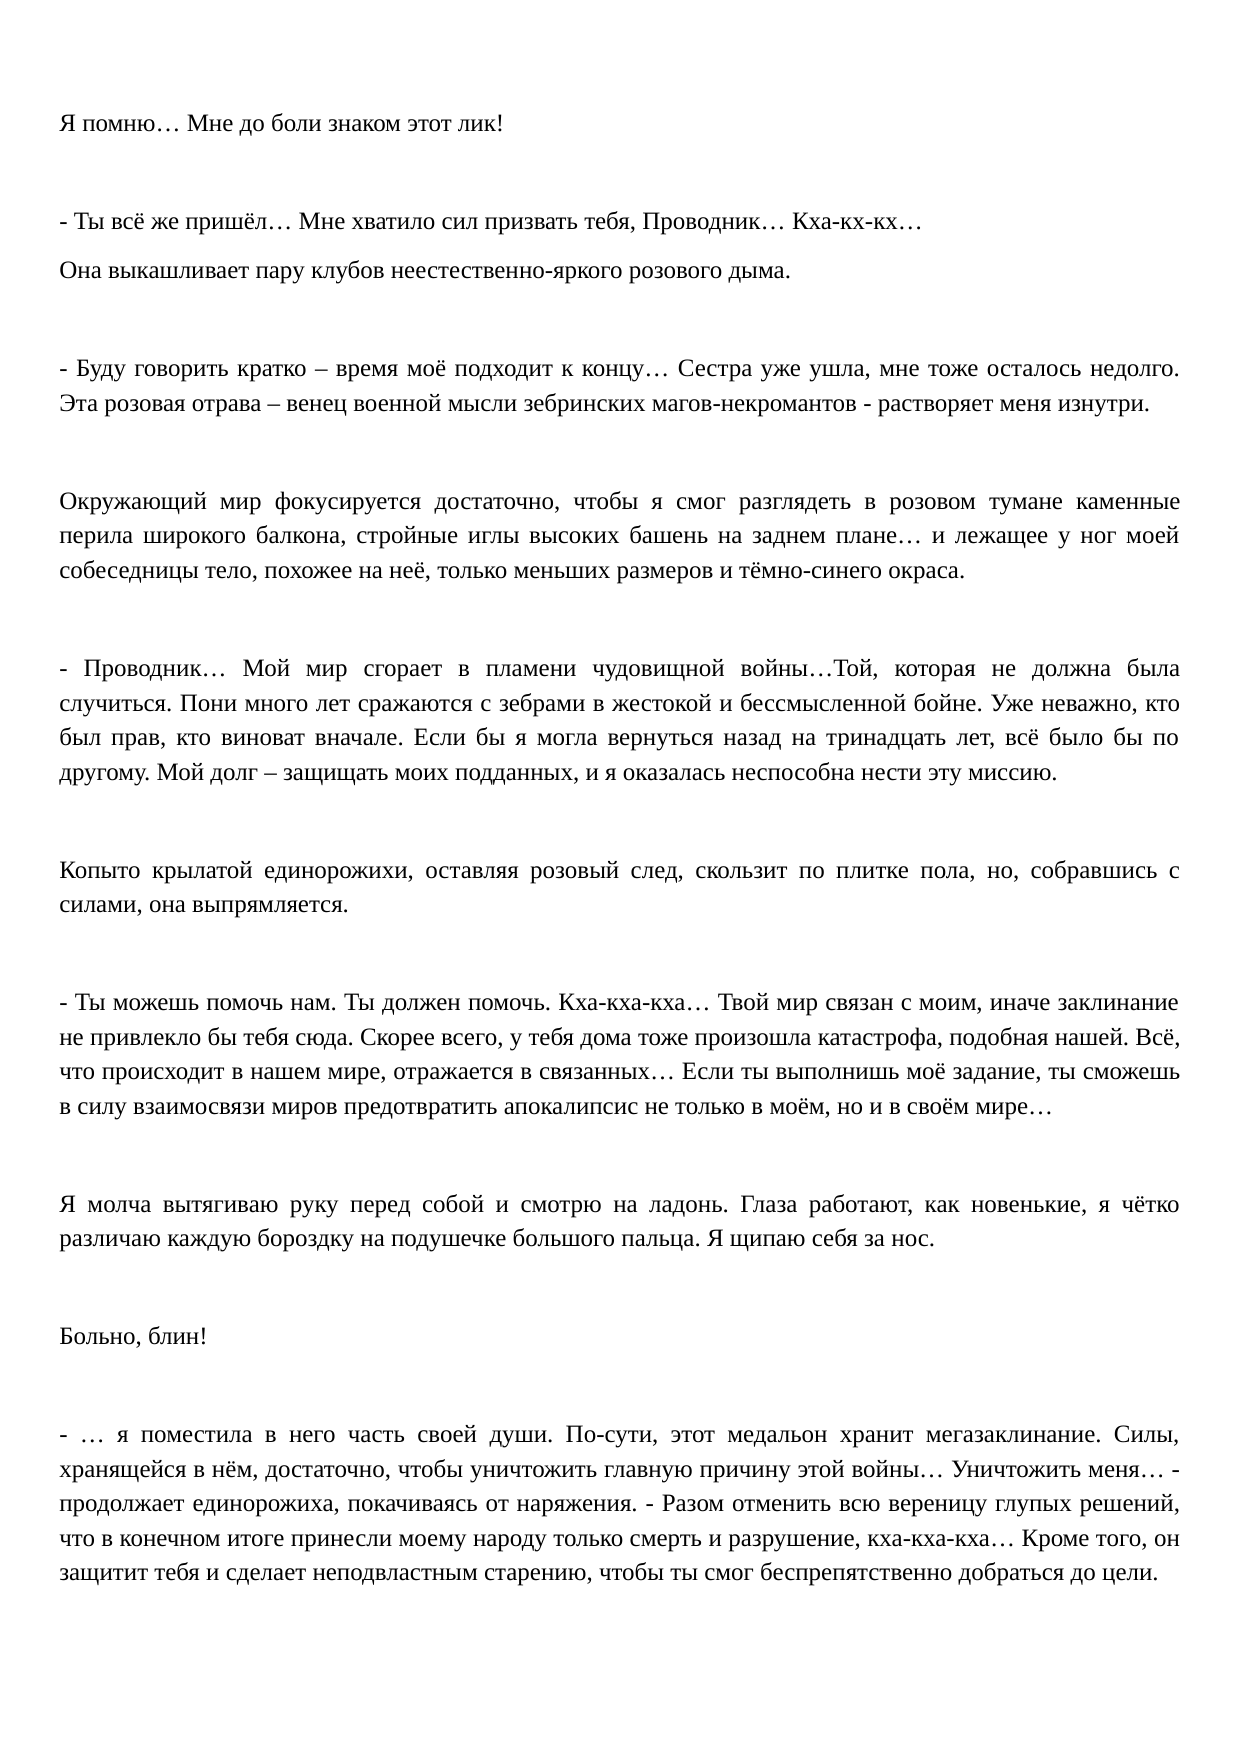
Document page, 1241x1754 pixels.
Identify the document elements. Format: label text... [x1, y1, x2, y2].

text Я молча вытягиваю руку перед собой и смотрю на ладонь. Глаза работают, как новенькие, я чётко различаю каждую бороздку на подушечке большого пальца. Я щипаю себя за нос. [59, 1189, 1181, 1252]
text Я помню… Мне до боли знаком этот лик! [59, 108, 1181, 137]
text Окружающий мир фокусируется достаточно, чтобы я смог разглядеть в розовом тумане каменные перила широкого балкона, стройные иглы высоких башень на заднем плане… и лежащее у ног моей собеседницы тело, похожее на неё, только меньших размеров и тёмно-синего окраса. [59, 486, 1181, 584]
text Она выкашливает пару клубов неестественно-яркого розового дыма. [59, 255, 1181, 284]
text - Буду говорить кратко – время моё подходит к концу… Сестра уже ушла, мне тоже осталось недолго. Эта розовая отрава – венец военной мысли зебринских магов-некромантов - растворяет меня изнутри. [59, 353, 1181, 417]
text - … я поместила в него часть своей души. По-сути, этот медальон хранит мегазаклинание. Силы, хранящейся в нём, достаточно, чтобы уничтожить главную причину этой войны… Уничтожить меня… - продолжает единорожиха, покачиваясь от наряжения. - Разом отменить всю вереницу глупых решений, что в конечном итоге принесли моему народу только смерть и разрушение, кха-кха-кха… Кроме того, он защитит тебя и сделает неподвластным старению, чтобы ты смог беспрепятственно добраться до цели. [59, 1419, 1181, 1586]
text - Ты всё же пришёл… Мне хватило сил призвать тебя, Проводник… Кха-кх-кх… [59, 206, 1181, 235]
text Копыто крылатой единорожихи, оставляя розовый след, скользит по плитке пола, но, собравшись с силами, она выпрямляется. [59, 855, 1181, 918]
text - Ты можешь помочь нам. Ты должен помочь. Кха-кха-кха… Твой мир связан с моим, иначе заклинание не привлекло бы тебя сюда. Скорее всего, у тебя дома тоже произошла катастрофа, подобная нашей. Всё, что происходит в нашем мире, отражается в связанных… Если ты выполнишь моё задание, ты сможешь в силу взаимосвязи миров предотвратить апокалипсис не только в моём, но и в своём мире… [59, 987, 1181, 1119]
text Больно, блин! [59, 1321, 1181, 1350]
text - Проводник… Мой мир сгорает в пламени чудовищной войны…Той, которая не должна была случиться. Пони много лет сражаются с зебрами в жестокой и бессмысленной бойне. Уже неважно, кто был прав, кто виноват вначале. Если бы я могла вернуться назад на тринадцать лет, всё было бы по другому. Мой долг – защищать моих подданных, и я оказалась неспособна нести эту миссию. [59, 653, 1181, 785]
